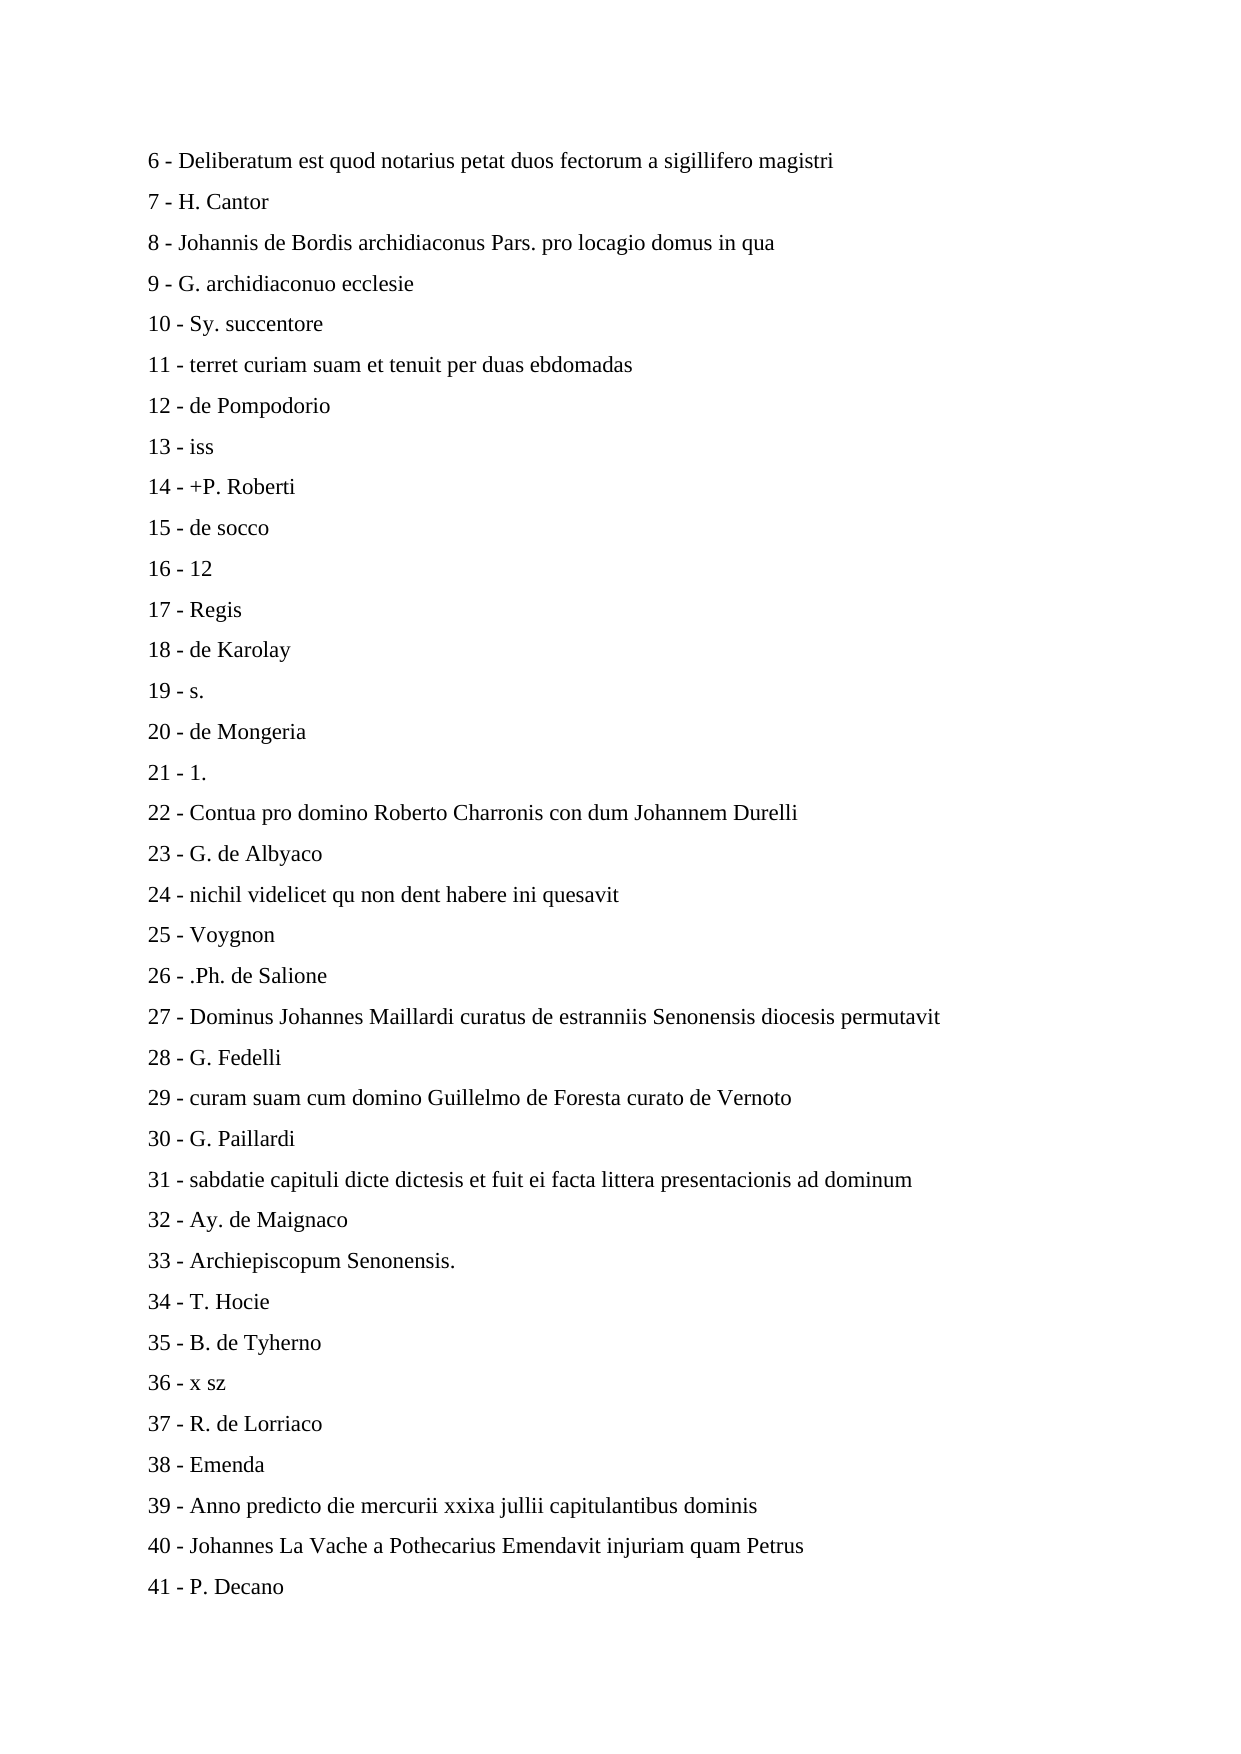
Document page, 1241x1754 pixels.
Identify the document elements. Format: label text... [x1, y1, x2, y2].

text 9 - G. archidiaconuo ecclesie [148, 270, 1093, 296]
text 20 - de Mongeria [148, 718, 1093, 744]
text 17 - Regis [148, 596, 1093, 622]
text 21 - 1. [148, 758, 1093, 785]
text 30 - G. Paillardi [148, 1125, 1093, 1151]
text 38 - Emenda [148, 1451, 1093, 1477]
text 39 - Anno predicto die mercurii xxixa jullii capitulantibus dominis [148, 1492, 1093, 1518]
text 7 - H. Cantor [148, 188, 1093, 215]
text 22 - Contua pro domino Roberto Charronis con dum Johannem Durelli [148, 799, 1093, 826]
text 34 - T. Hocie [148, 1288, 1093, 1314]
text 14 - +P. Roberti [148, 473, 1093, 500]
text 40 - Johannes La Vache a Pothecarius Emendavit injuriam quam Petrus [148, 1532, 1093, 1559]
text 35 - B. de Tyherno [148, 1329, 1093, 1355]
text 37 - R. de Lorriaco [148, 1410, 1093, 1437]
text 24 - nichil videlicet qu non dent habere ini quesavit [148, 881, 1093, 907]
text 8 - Johannis de Bordis archidiaconus Pars. pro locagio domus in qua [148, 229, 1093, 255]
text 10 - Sy. succentore [148, 311, 1093, 337]
text 19 - s. [148, 677, 1093, 703]
text 12 - de Pompodorio [148, 392, 1093, 418]
text 11 - terret curiam suam et tenuit per duas ebdomadas [148, 351, 1093, 378]
text 33 - Archiepiscopum Senonensis. [148, 1247, 1093, 1274]
text 26 - .Ph. de Salione [148, 962, 1093, 988]
text 31 - sabdatie capituli dicte dictesis et fuit ei facta littera presentacionis ad dominum [148, 1166, 1093, 1192]
text 28 - G. Fedelli [148, 1044, 1093, 1070]
text 23 - G. de Albyaco [148, 840, 1093, 866]
text 32 - Ay. de Maignaco [148, 1207, 1093, 1233]
text 16 - 12 [148, 555, 1093, 581]
text 27 - Dominus Johannes Maillardi curatus de estranniis Senonensis diocesis permutavit [148, 1003, 1093, 1029]
text 15 - de socco [148, 514, 1093, 541]
text 6 - Deliberatum est quod notarius petat duos fectorum a sigillifero magistri [148, 148, 1093, 174]
text 13 - iss [148, 433, 1093, 459]
text 36 - x sz [148, 1369, 1093, 1396]
text 25 - Voygnon [148, 921, 1093, 948]
text 18 - de Karolay [148, 636, 1093, 663]
text 29 - curam suam cum domino Guillelmo de Foresta curato de Vernoto [148, 1084, 1093, 1111]
text 41 - P. Decano [148, 1573, 1093, 1599]
